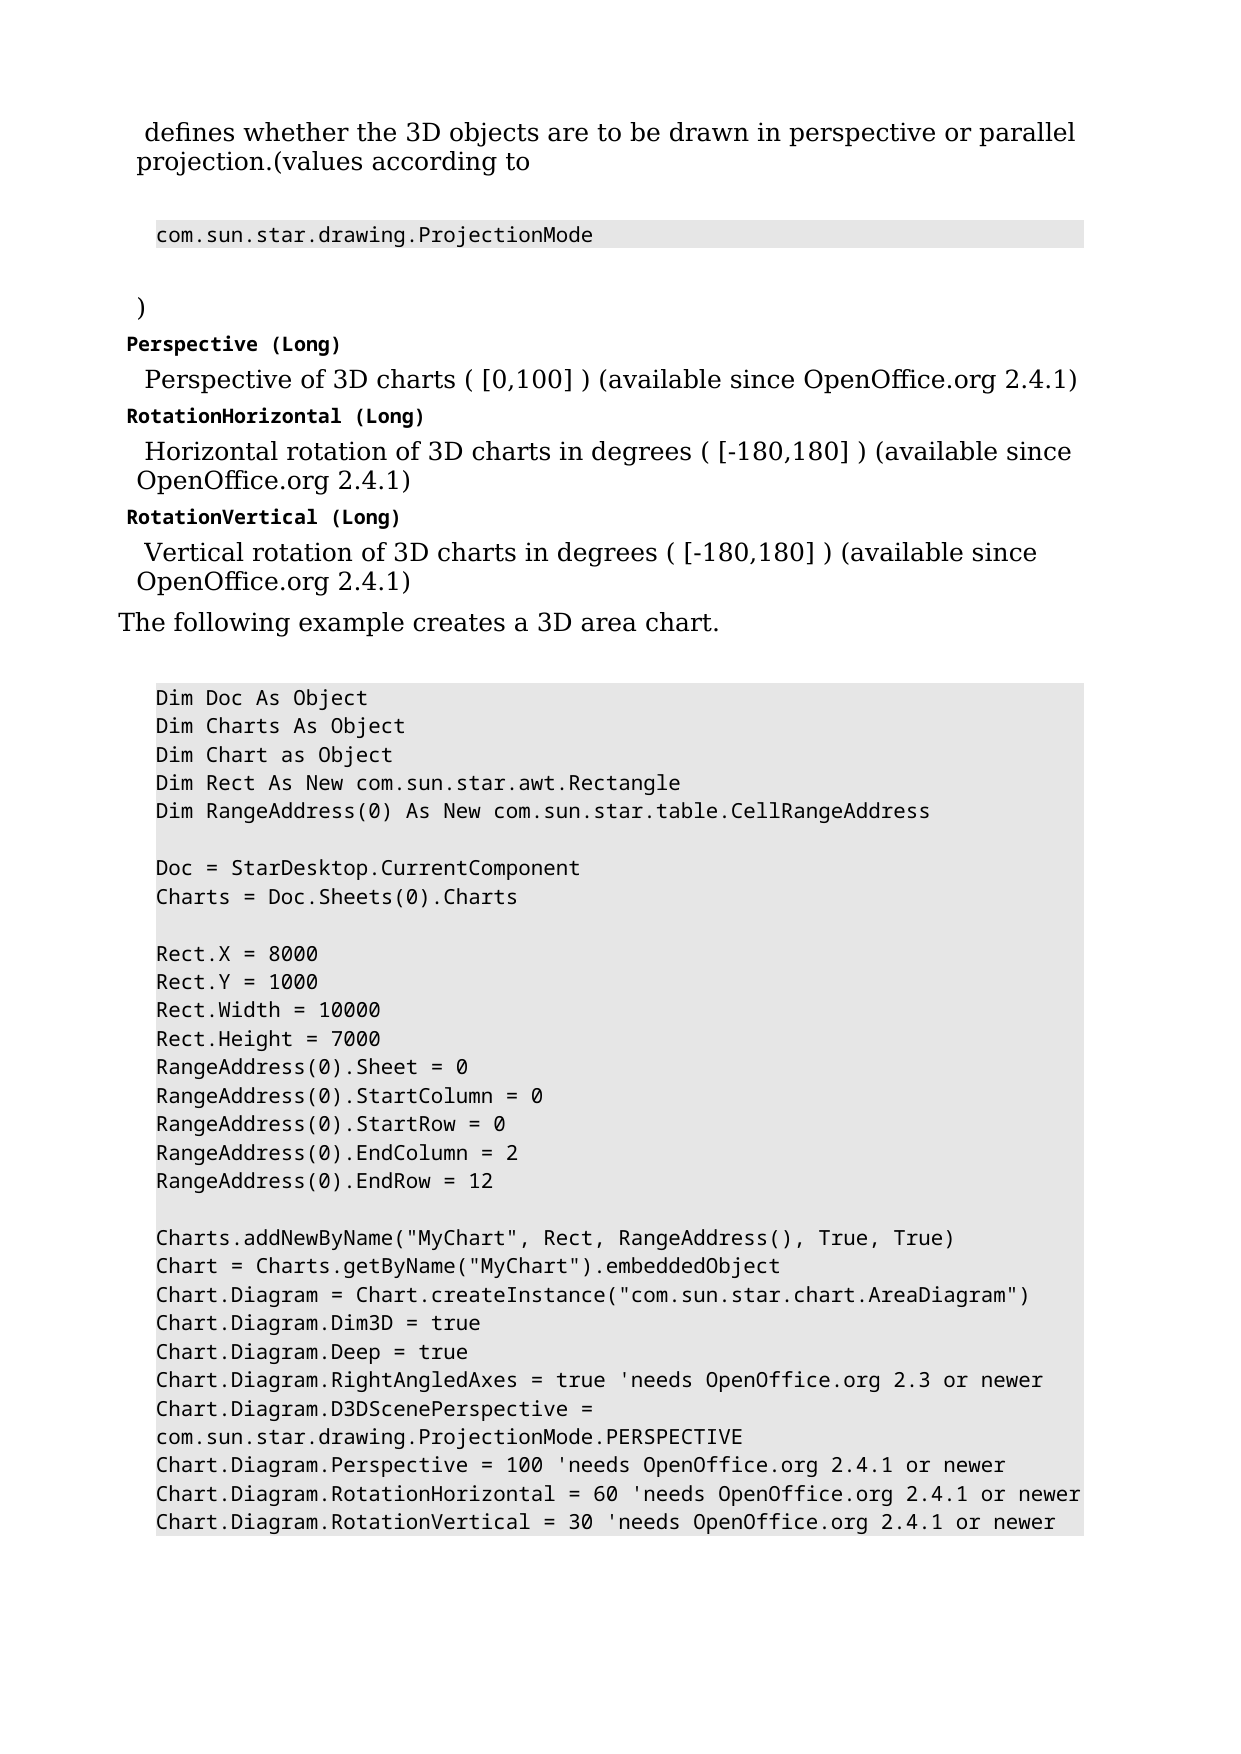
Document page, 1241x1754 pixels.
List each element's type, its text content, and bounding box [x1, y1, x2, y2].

list RotationHorizontal (Long) [118, 401, 1122, 430]
list Perspective (Long) [118, 329, 1122, 358]
list Vertical rotation of 3D charts in degrees ( [-180,180] ) (available since OpenOffice.org 2.4.1) [136, 538, 1122, 597]
list Perspective of 3D charts ( [0,100] ) (available since OpenOffice.org 2.4.1) [136, 365, 1122, 394]
list ) [136, 293, 1122, 323]
list RotationVertical (Long) [118, 502, 1122, 531]
text Dim Doc As Object Dim Charts As Object Dim Chart as Object Dim Rect As New com.sun.star.awt.Rectangle Dim RangeAddress(0) As New com.sun.star.table.CellRangeAddress Doc = StarDesktop.CurrentComponent Charts = Doc.Sheets(0).Charts Rect.X = 8000 Rect.Y = 1000 Rect.Width = 10000 Rect.Height = 7000 RangeAddress(0).Sheet = 0 RangeAddress(0).StartColumn = 0 RangeAddress(0).StartRow = 0 RangeAddress(0).EndColumn = 2 RangeAddress(0).EndRow = 12 Charts.addNewByName("MyChart", Rect, RangeAddress(), True, True) Chart = Charts.getByName("MyChart").embeddedObject Chart.Diagram = Chart.createInstance("com.sun.star.chart.AreaDiagram") Chart.Diagram.Dim3D = true Chart.Diagram.Deep = true Chart.Diagram.RightAngledAxes = true 'needs OpenOffice.org 2.3 or newer Chart.Diagram.D3DScenePerspective = com.sun.star.drawing.ProjectionMode.PERSPECTIVE Chart.Diagram.Perspective = 100 'needs OpenOffice.org 2.4.1 or newer Chart.Diagram.RotationHorizontal = 60 'needs OpenOffice.org 2.4.1 or newer Chart.Diagram.RotationVertical = 30 'needs OpenOffice.org 2.4.1 or newer [156, 683, 1084, 1536]
text The following example creates a 3D area chart. [118, 609, 1122, 638]
list com.sun.star.drawing.ProjectionMode [156, 220, 1084, 248]
list Horizontal rotation of 3D charts in degrees ( [-180,180] ) (available since OpenOffice.org 2.4.1) [136, 437, 1122, 496]
list defines whether the 3D objects are to be drawn in perspective or parallel projection.(values according to [136, 118, 1122, 176]
